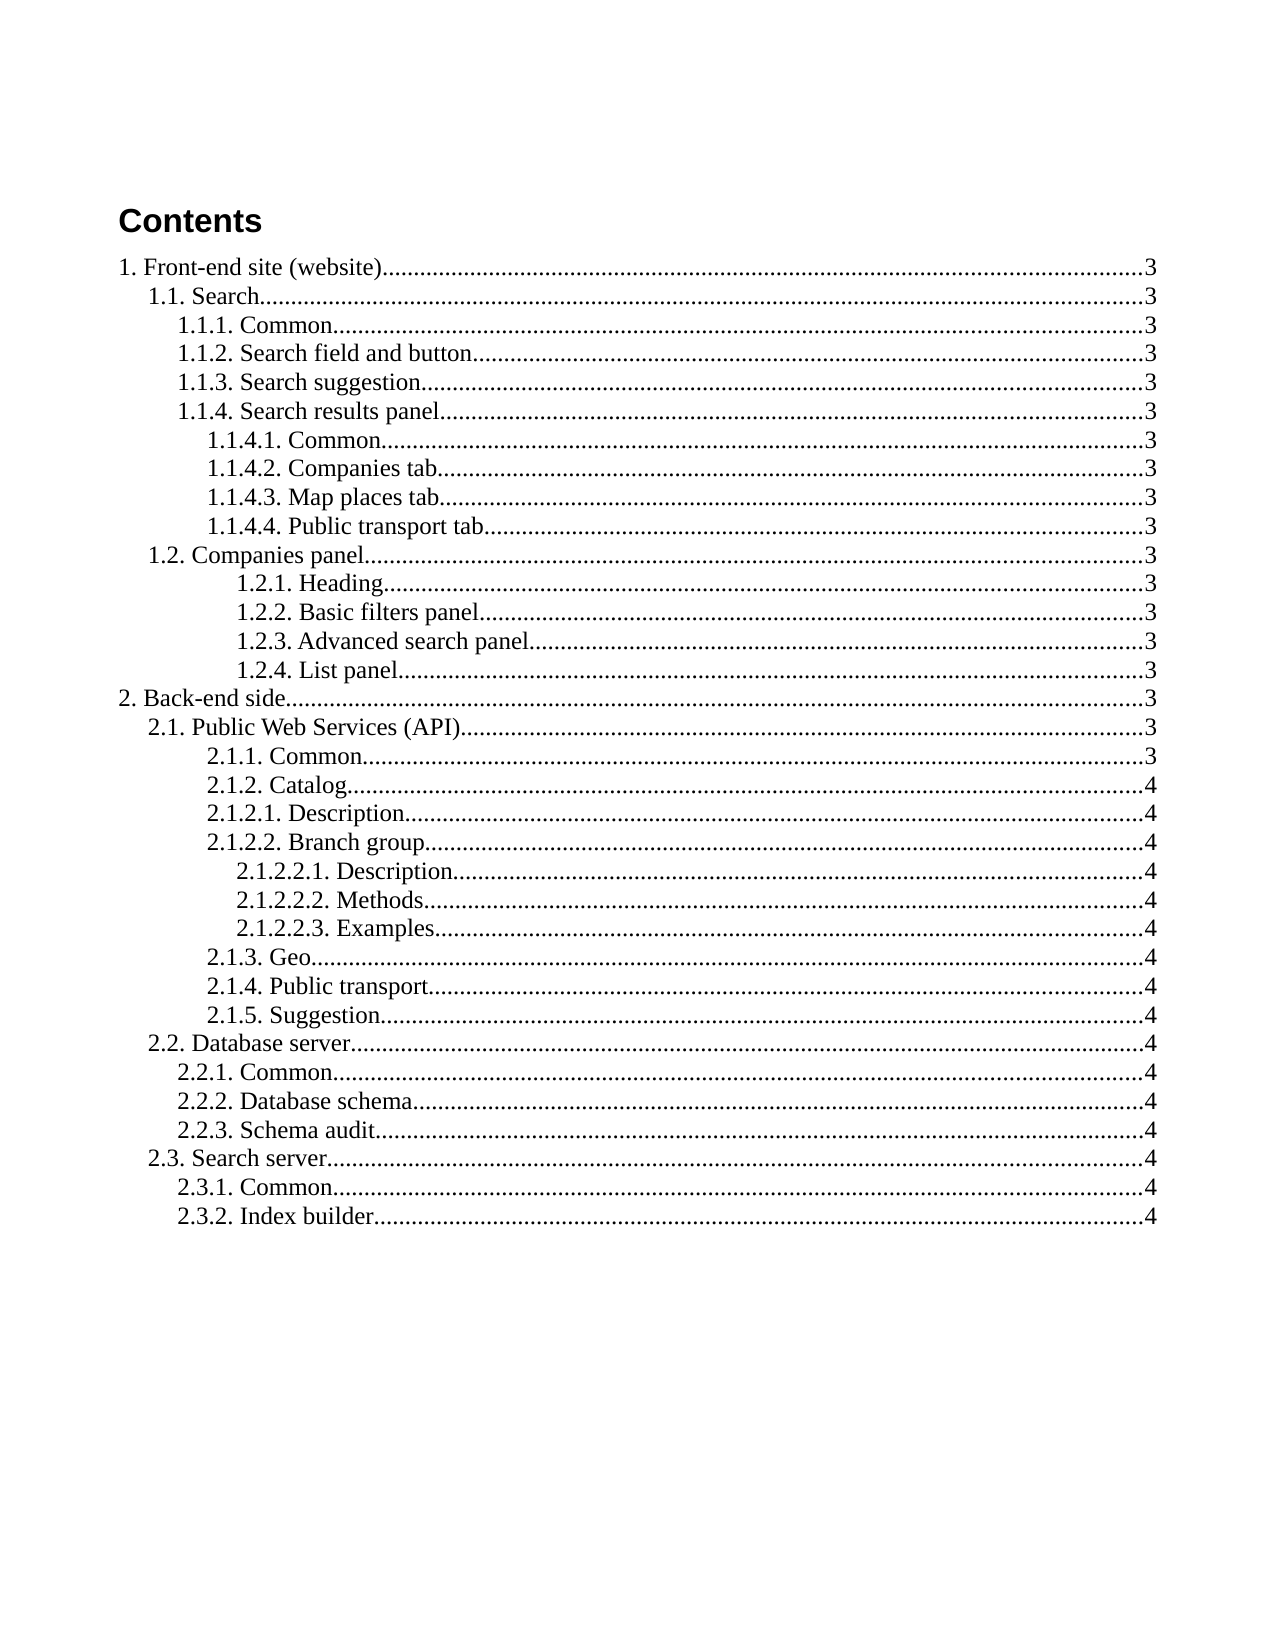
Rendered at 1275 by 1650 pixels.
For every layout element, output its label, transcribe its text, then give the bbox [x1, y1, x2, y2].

text 1.1.4.1. Common 3 [207, 425, 1157, 453]
text 2.2.1. Common 4 [177, 1057, 1157, 1086]
text 2.1.3. Geo 4 [207, 942, 1157, 971]
text 2.2.2. Database schema 4 [177, 1086, 1157, 1115]
text 1.1. Search 3 [148, 281, 1157, 310]
text 1.1.4.4. Public transport tab 3 [207, 511, 1157, 540]
text 1.1.4.2. Companies tab 3 [207, 453, 1157, 482]
text 2. Back-end side 3 [118, 683, 1157, 712]
text 2.1.2.1. Description 4 [207, 798, 1157, 827]
text 2.2. Database server 4 [148, 1028, 1157, 1057]
text 2.1. Public Web Services (API) 3 [148, 712, 1157, 741]
text 2.1.4. Public transport 4 [207, 971, 1157, 1000]
text 1.2. Companies panel 3 [148, 540, 1157, 568]
text 1.1.1. Common 3 [177, 310, 1157, 338]
text 2.1.2.2. Branch group 4 [207, 827, 1157, 856]
text 2.1.2. Catalog 4 [207, 770, 1157, 798]
text 1.2.1. Heading 3 [236, 568, 1157, 597]
text 1.2.4. List panel 3 [236, 655, 1157, 683]
text 2.3.1. Common 4 [177, 1172, 1157, 1201]
text 2.1.2.2.2. Methods 4 [236, 885, 1157, 913]
text 1.2.3. Advanced search panel 3 [236, 626, 1157, 655]
text 1. Front-end site (website) 3 [118, 252, 1157, 281]
subtitle Contents [118, 201, 1157, 240]
text 1.1.3. Search suggestion 3 [177, 367, 1157, 396]
text 2.3.2. Index builder 4 [177, 1201, 1157, 1230]
text 2.1.5. Suggestion 4 [207, 1000, 1157, 1028]
text 2.2.3. Schema audit 4 [177, 1115, 1157, 1143]
text 1.1.4. Search results panel 3 [177, 396, 1157, 425]
text 1.1.2. Search field and button 3 [177, 338, 1157, 367]
text 1.2.2. Basic filters panel 3 [236, 597, 1157, 626]
text 2.1.1. Common 3 [207, 741, 1157, 770]
text 2.1.2.2.3. Examples 4 [236, 913, 1157, 942]
text 1.1.4.3. Map places tab 3 [207, 482, 1157, 511]
text 2.1.2.2.1. Description 4 [236, 856, 1157, 885]
text 2.3. Search server 4 [148, 1143, 1157, 1172]
